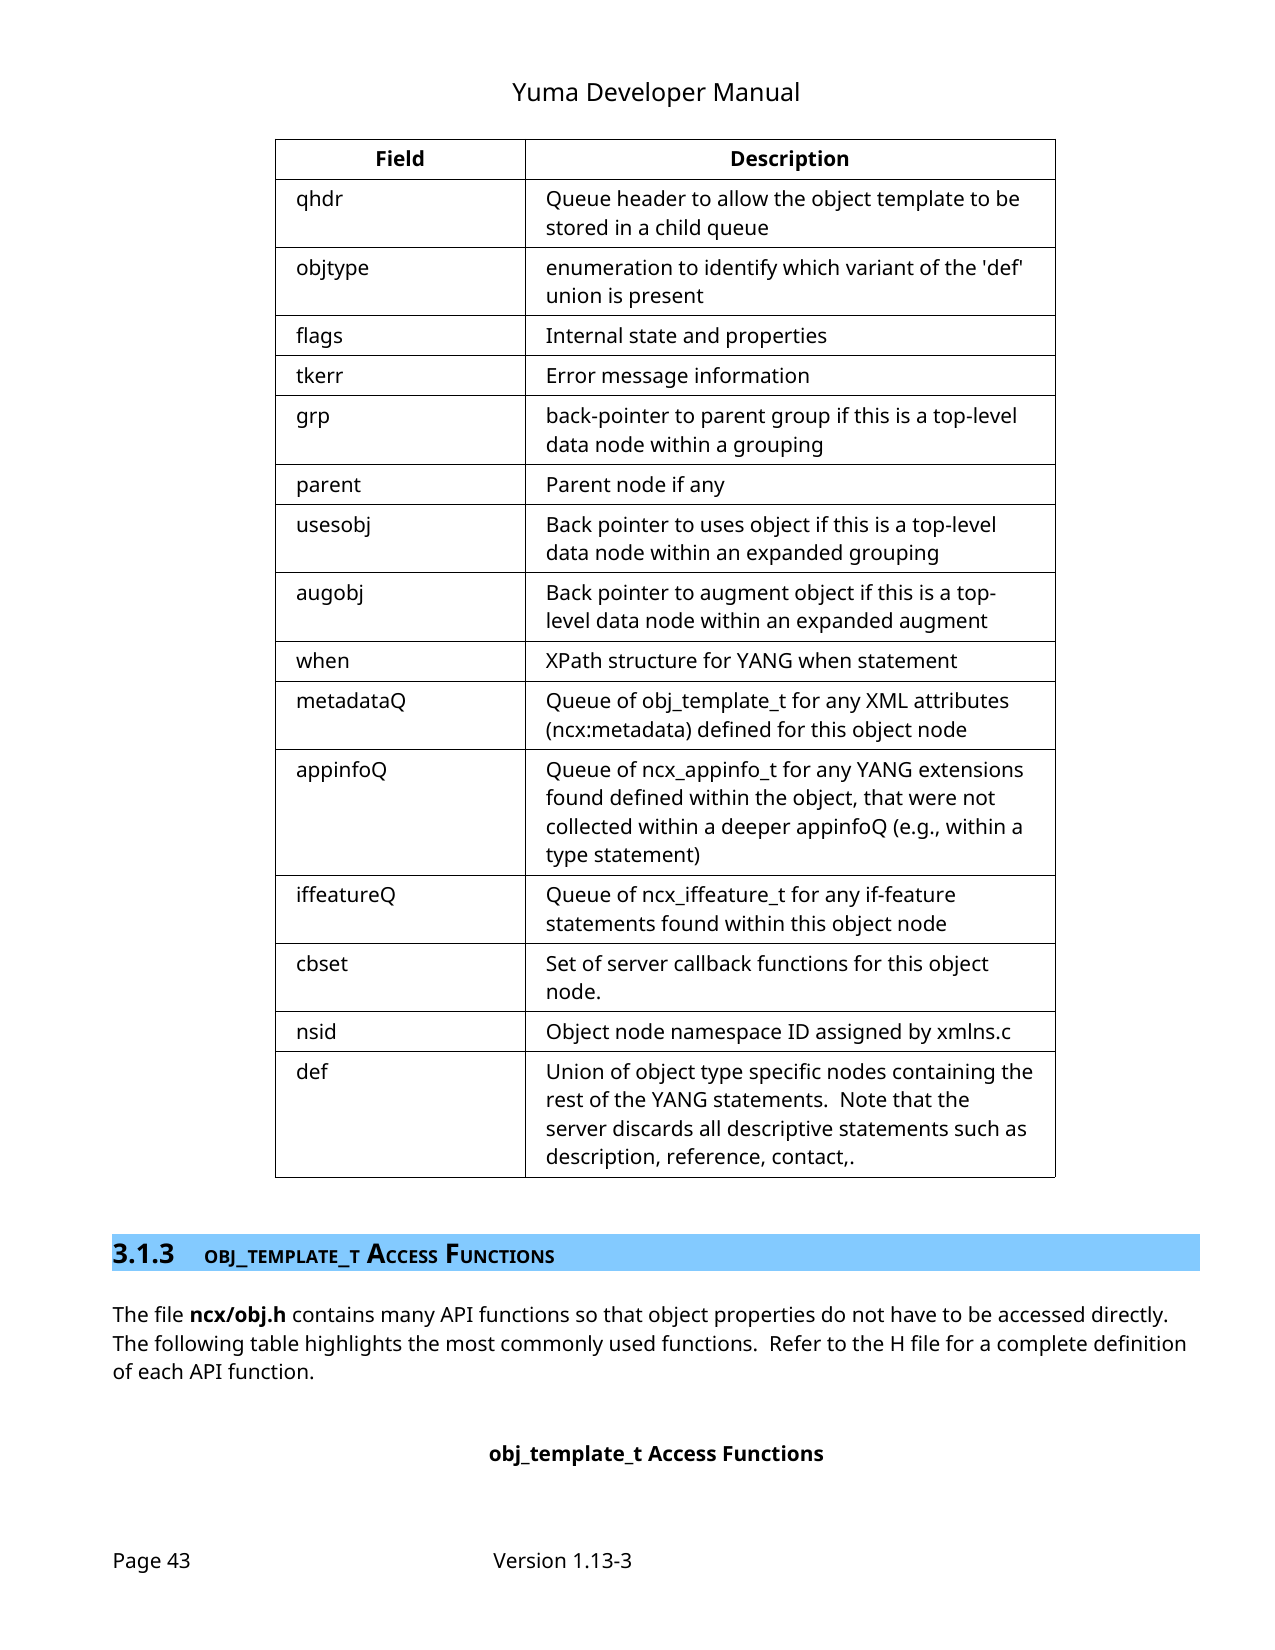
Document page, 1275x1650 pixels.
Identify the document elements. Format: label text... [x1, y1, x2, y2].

table_cell Back pointer to uses object if this is a top-level data node within an expanded grouping [526, 505, 1055, 572]
table_cell nsid [276, 1012, 525, 1051]
table_cell flags [276, 316, 525, 355]
table_cell iffeatureQ [276, 876, 525, 943]
table_cell usesobj [276, 505, 525, 572]
table_cell Internal state and properties [526, 316, 1055, 355]
table_cell Queue of ncx_appinfo_t for any YANG extensions found defined within the object, that were not collected within a deeper appinfoQ (e.g., within a type statement) [526, 750, 1055, 874]
table_cell grp [276, 396, 525, 464]
table_cell tkerr [276, 356, 525, 395]
table_cell Error message information [526, 356, 1055, 395]
text The file ncx/obj.h contains many API functions so that object properties do not have to be accessed directly. The following table highlights the most commonly used functions. Refer to the H file for a complete definition of each API function. [112, 1300, 1200, 1386]
table_header Field [276, 140, 525, 178]
table_cell def [276, 1052, 525, 1177]
table_cell Object node namespace ID assigned by xmlns.c [526, 1012, 1055, 1051]
table_cell enumeration to identify which variant of the 'def' union is present [526, 248, 1055, 315]
table_cell Queue header to allow the object template to be stored in a child queue [526, 180, 1055, 247]
table_cell Queue of obj_template_t for any XML attributes (ncx:metadata) defined for this object node [526, 682, 1055, 749]
subtitle obj_template_t Access Functions [112, 1234, 1200, 1271]
table_cell metadataQ [276, 682, 525, 749]
table_cell Union of object type specific nodes containing the rest of the YANG statements. Note that the server discards all descriptive statements such as description, reference, contact,. [526, 1052, 1055, 1177]
table_cell objtype [276, 248, 525, 315]
table_cell appinfoQ [276, 750, 525, 874]
table_cell parent [276, 465, 525, 504]
table_cell Queue of ncx_iffeature_t for any if-feature statements found within this object node [526, 876, 1055, 943]
subtitle obj_template_t Access Functions [127, 1439, 1185, 1468]
table_cell Back pointer to augment object if this is a top-level data node within an expanded augment [526, 573, 1055, 641]
table_cell Parent node if any [526, 465, 1055, 504]
table_cell cbset [276, 944, 525, 1011]
table_header Description [526, 140, 1055, 178]
table_cell when [276, 642, 525, 681]
table_cell qhdr [276, 180, 525, 247]
table_cell Set of server callback functions for this object node. [526, 944, 1055, 1011]
table_cell XPath structure for YANG when statement [526, 642, 1055, 681]
table_cell back-pointer to parent group if this is a top-level data node within a grouping [526, 396, 1055, 464]
table_cell augobj [276, 573, 525, 641]
